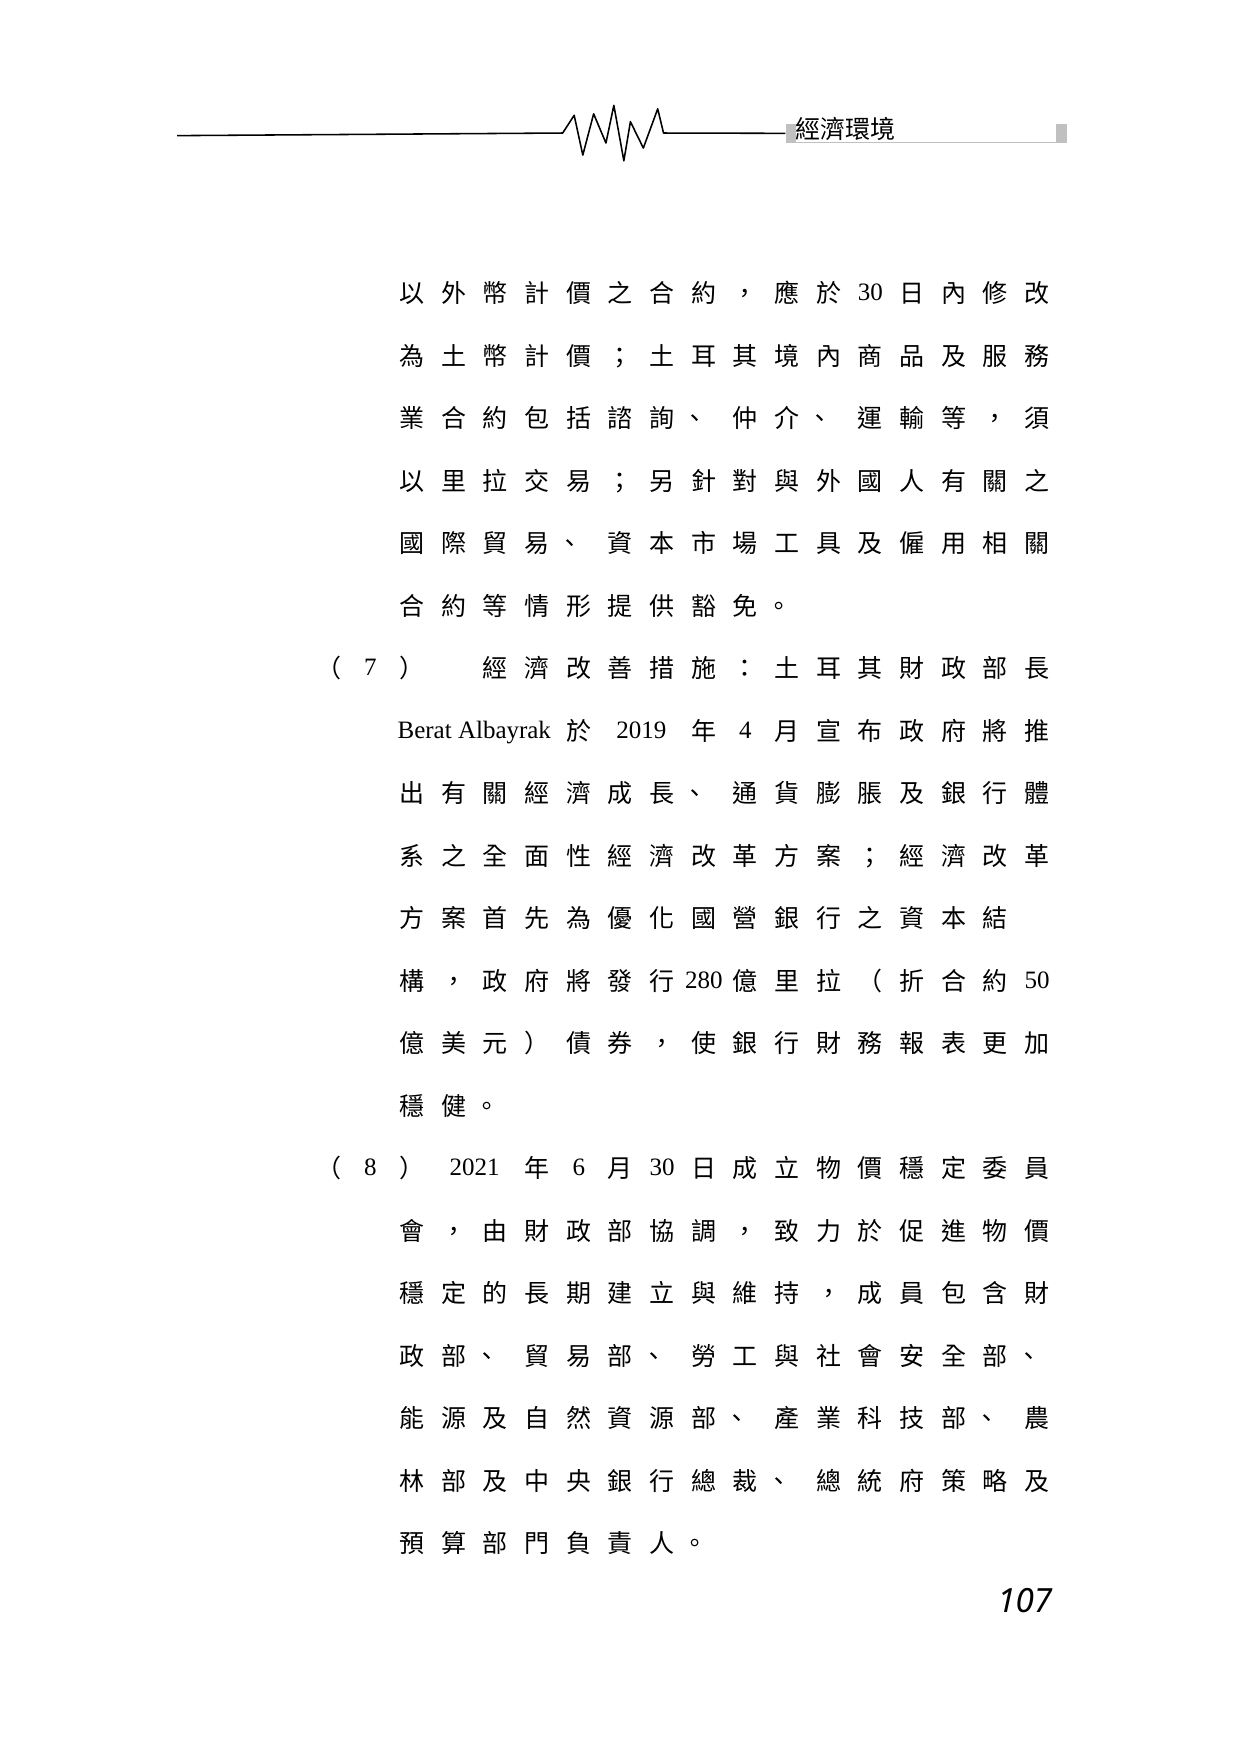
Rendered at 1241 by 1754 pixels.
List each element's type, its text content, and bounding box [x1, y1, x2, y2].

text （7） 經濟改善措施：土耳其財政部長Berat Albayrak於2019年4月宣布政府將推出有關經濟成長、通貨膨脹及銀行體系之全面性經濟改革方案；經濟改革方案首先為優化國營銀行之資本結構，政府將發行280億里拉（折合約50億美元）債券，使銀行財務報表更加穩健。 [306, 625, 1058, 1125]
text 以外幣計價之合約，應於30日內修改為土幣計價；土耳其境內商品及服務業合約包括諮詢、仲介、運輸等，須以里拉交易；另針對與外國人有關之國際貿易、資本市場工具及僱用相關合約等情形提供豁免。 [306, 250, 1058, 625]
text （8）2021年6月30日成立物價穩定委員會，由財政部協調，致力於促進物價穩定的長期建立與維持，成員包含財政部、貿易部、勞工與社會安全部、能源及自然資源部、產業科技部、農林部及中央銀行總裁、總統府策略及預算部門負責人。 [301, 1125, 1058, 1563]
